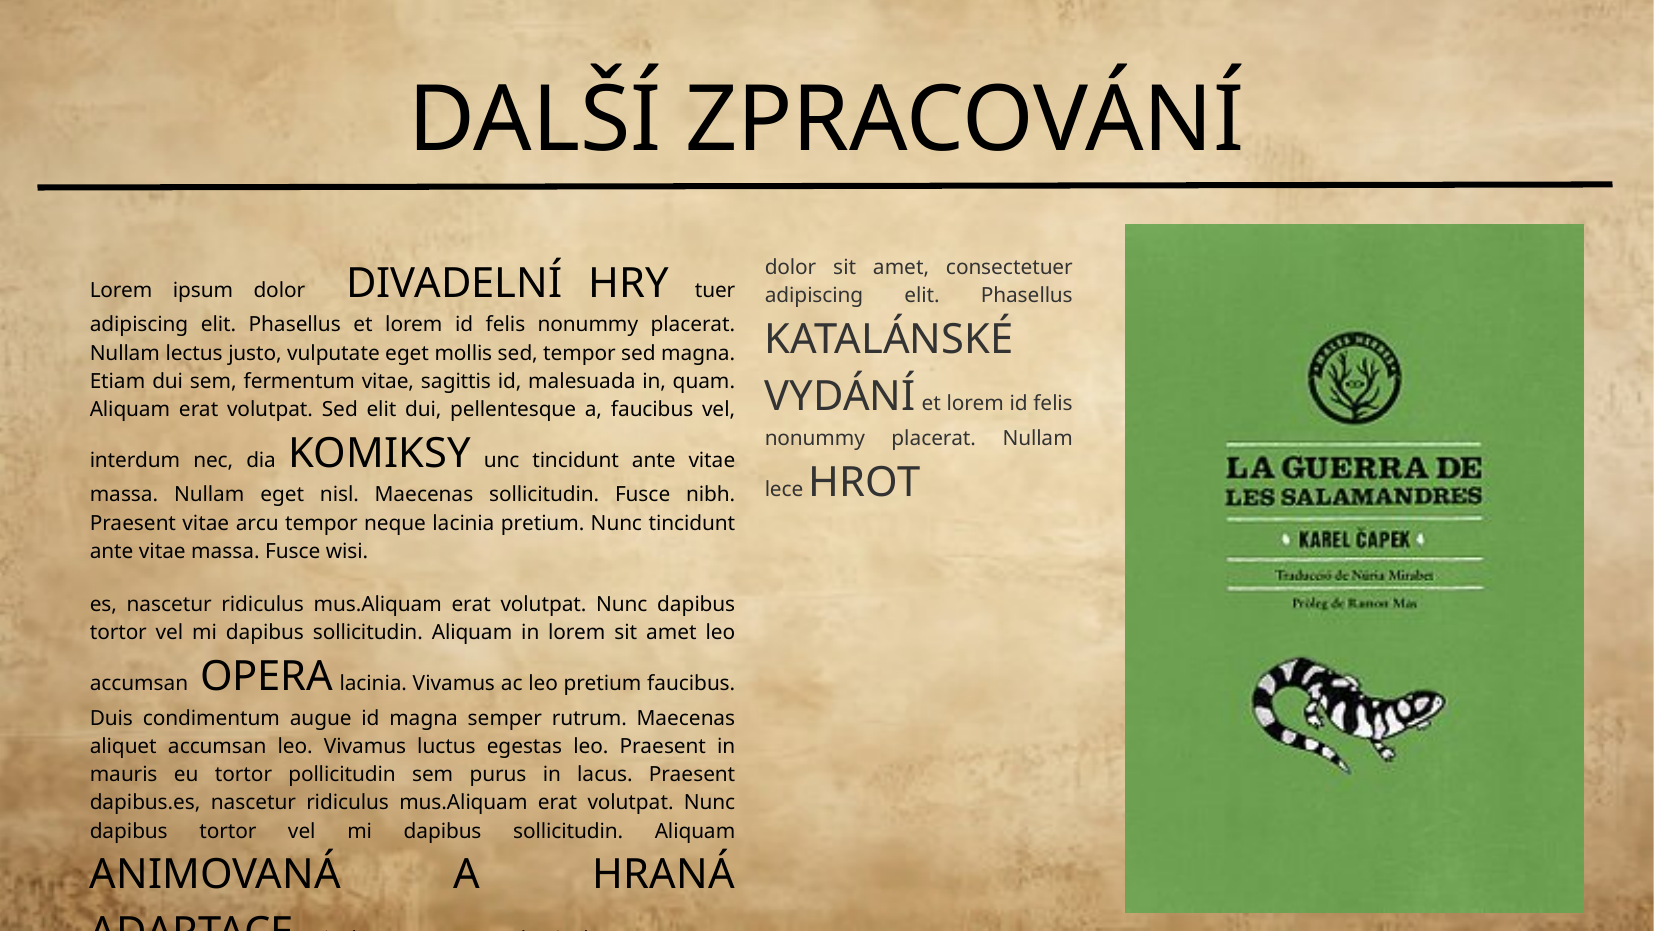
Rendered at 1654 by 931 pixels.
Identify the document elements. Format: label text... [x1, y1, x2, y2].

picture [124, 919, 140, 931]
picture [156, 921, 163, 931]
text_box Lorem ipsum dolor DIVADELNÍ HRY tuer adipiscing elit. Phasellus et lorem id felis nonummy placerat. Nullam lectus justo, vulputate eget mollis sed, tempor sed magna. Etiam dui sem, fermentum vitae, sagittis id, malesuada in, quam. Aliquam erat volutpat. Sed elit dui, pellentesque a, faucibus vel, interdum nec, dia KOMIKSY unc tincidunt ante vitae massa. Nullam eget nisl. Maecenas sollicitudin. Fusce nibh. Praesent vitae arcu tempor neque lacinia pretium. Nunc tincidunt ante vitae massa. Fusce wisi. es, nascetur ridiculus mus.Aliquam erat volutpat. Nunc dapibus tortor vel mi dapibus sollicitudin. Aliquam in lorem sit amet leo accumsan OPERA lacinia. Vivamus ac leo pretium faucibus. Duis condimentum augue id magna semper rutrum. Maecenas aliquet accumsan leo. Vivamus luctus egestas leo. Praesent in mauris eu tortor pollicitudin sem purus in lacus. Praesent dapibus.es, nascetur ridiculus mus.Aliquam erat volutpat. Nunc dapibus tortor vel mi dapibus sollicitudin. Aliquam ANIMOVANÁ A HRANÁ ADAPTACE in locus. Praesent dm in locus. Praesent dapibus. [75, 245, 751, 913]
title DALŠÍ ZPRACOVÁNÍ [82, 37, 1571, 184]
picture [180, 919, 191, 931]
text_box dolor sit amet, consectetuer adipiscing elit. Phasellus KATALÁNSKÉ VYDÁNÍ et lorem id felis nonummy placerat. Nullam lece HROT [750, 245, 1088, 493]
picture [99, 921, 106, 931]
title DALŠÍ ZPRACOVÁNÍ [82, 188, 1571, 193]
picture [228, 921, 235, 931]
picture [0, 0, 1654, 931]
